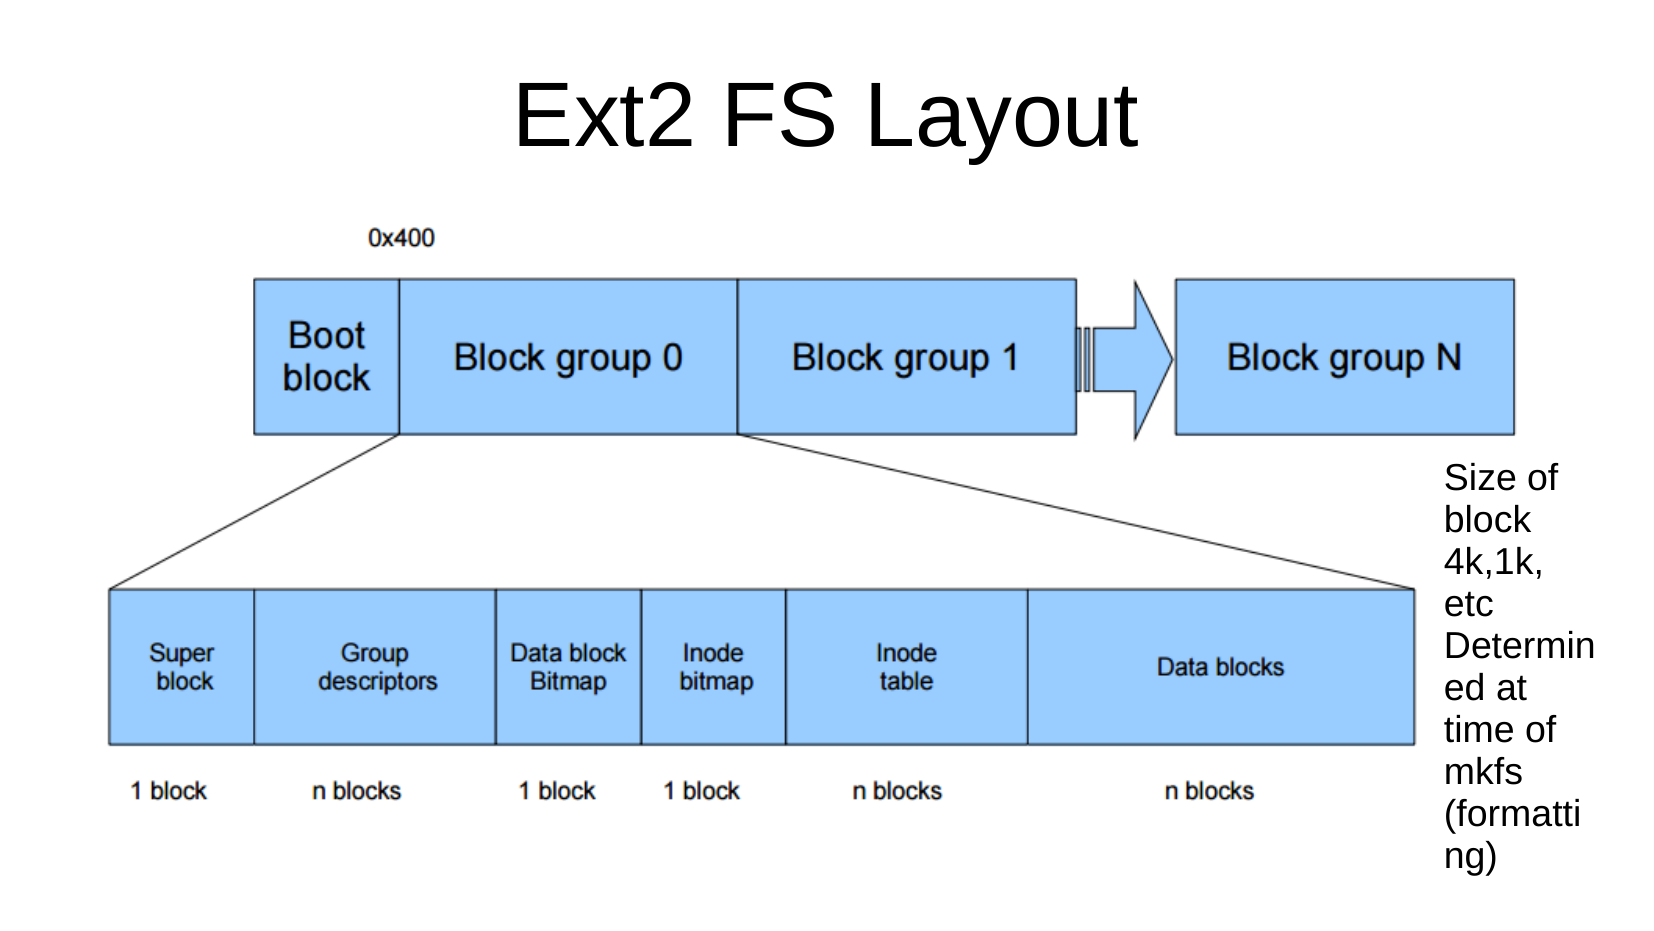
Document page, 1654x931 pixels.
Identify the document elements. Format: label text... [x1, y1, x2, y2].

picture [66, 187, 1587, 859]
title Ext2 FS Layout [82, 37, 1571, 187]
picture [1449, 850, 1458, 859]
text_box Size of block 4k,1k, etc Determined at time of mkfs (formatting) [1429, 448, 1615, 589]
picture [1469, 850, 1479, 859]
